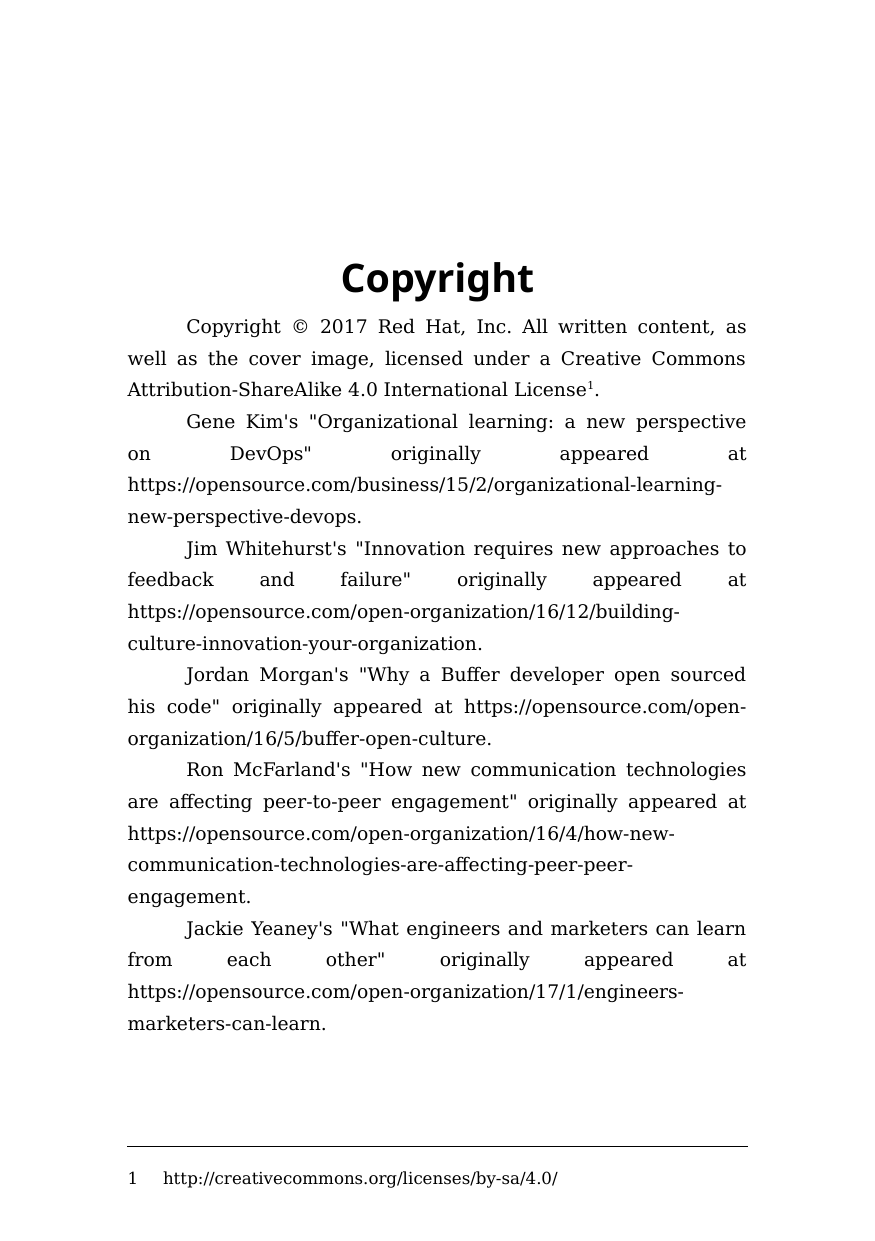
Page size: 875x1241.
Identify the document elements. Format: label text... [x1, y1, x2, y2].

text http://creativecommons.org/licenses/by-sa/4.0/ [127, 1169, 747, 1188]
text Copyright © 2017 Red Hat, Inc. All written content, as well as the cover image, licensed under a Creative Commons Attribution-ShareAlike 4.0 International License. [127, 316, 747, 401]
text Ron McFarland's "How new communication technologies are affecting peer-to-peer engagement" originally appeared at https://opensource.com/open-organization/16/4/how-new-communication-technologies-are-affecting-peer-peer-engagement. [127, 759, 747, 908]
text Jordan Morgan's "Why a Buffer developer open sourced his code" originally appeared at https://opensource.com/open-organization/16/5/buffer-open-culture. [127, 664, 747, 750]
text Gene Kim's "Organizational learning: a new perspective on DevOps" originally appeared at https://opensource.com/business/15/2/organizational-learning-new-perspective-devops. [127, 411, 747, 528]
text Jackie Yeaney's "What engineers and marketers can learn from each other" originally appeared at https://opensource.com/open-organization/17/1/engineers-marketers-can-learn. [127, 918, 747, 1035]
text Jim Whitehurst's "Innovation requires new approaches to feedback and failure" originally appeared at https://opensource.com/open-organization/16/12/building-culture-innovation-your-organization. [127, 538, 747, 655]
subtitle Copyright [127, 250, 747, 304]
